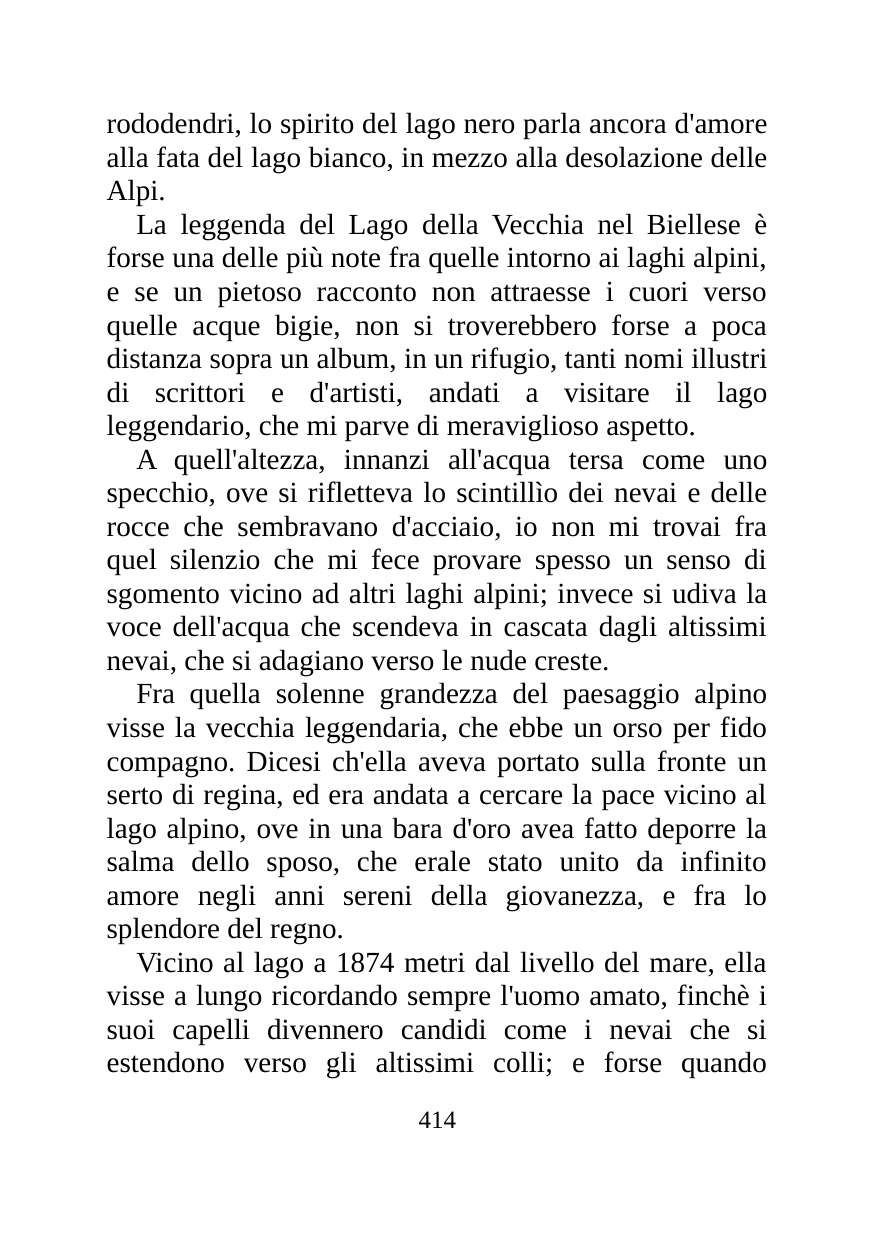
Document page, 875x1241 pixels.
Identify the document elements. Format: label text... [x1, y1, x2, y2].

text rododendri, lo spirito del lago nero parla ancora d'amore alla fata del lago bianco, in mezzo alla desolazione delle Alpi. [106, 106, 768, 207]
text A quell'altezza, innanzi all'acqua tersa come uno specchio, ove si rifletteva lo scintillìo dei nevai e delle rocce che sembravano d'acciaio, io non mi trovai fra quel silenzio che mi fece provare spesso un senso di sgomento vicino ad altri laghi alpini; invece si udiva la voce dell'acqua che scendeva in cascata dagli altissimi nevai, che si adagiano verso le nude creste. [106, 442, 768, 677]
text La leggenda del Lago della Vecchia nel Biellese è forse una delle più note fra quelle intorno ai laghi alpini, e se un pietoso racconto non attraesse i cuori verso quelle acque bigie, non si troverebbero forse a poca distanza sopra un album, in un rifugio, tanti nomi illustri di scrittori e d'artisti, andati a visitare il lago leggendario, che mi parve di meraviglioso aspetto. [106, 207, 768, 442]
text Vicino al lago a 1874 metri dal livello del mare, ella visse a lungo ricordando sempre l'uomo amato, finchè i suoi capelli divennero candidi come i nevai che si estendono verso gli altissimi colli; e forse quando [106, 945, 768, 1079]
text Fra quella solenne grandezza del paesaggio alpino visse la vecchia leggendaria, che ebbe un orso per fido compagno. Dicesi ch'ella aveva portato sulla fronte un serto di regina, ed era andata a cercare la pace vicino al lago alpino, ove in una bara d'oro avea fatto deporre la salma dello sposo, che erale stato unito da infinito amore negli anni sereni della giovanezza, e fra lo splendore del regno. [106, 677, 768, 945]
